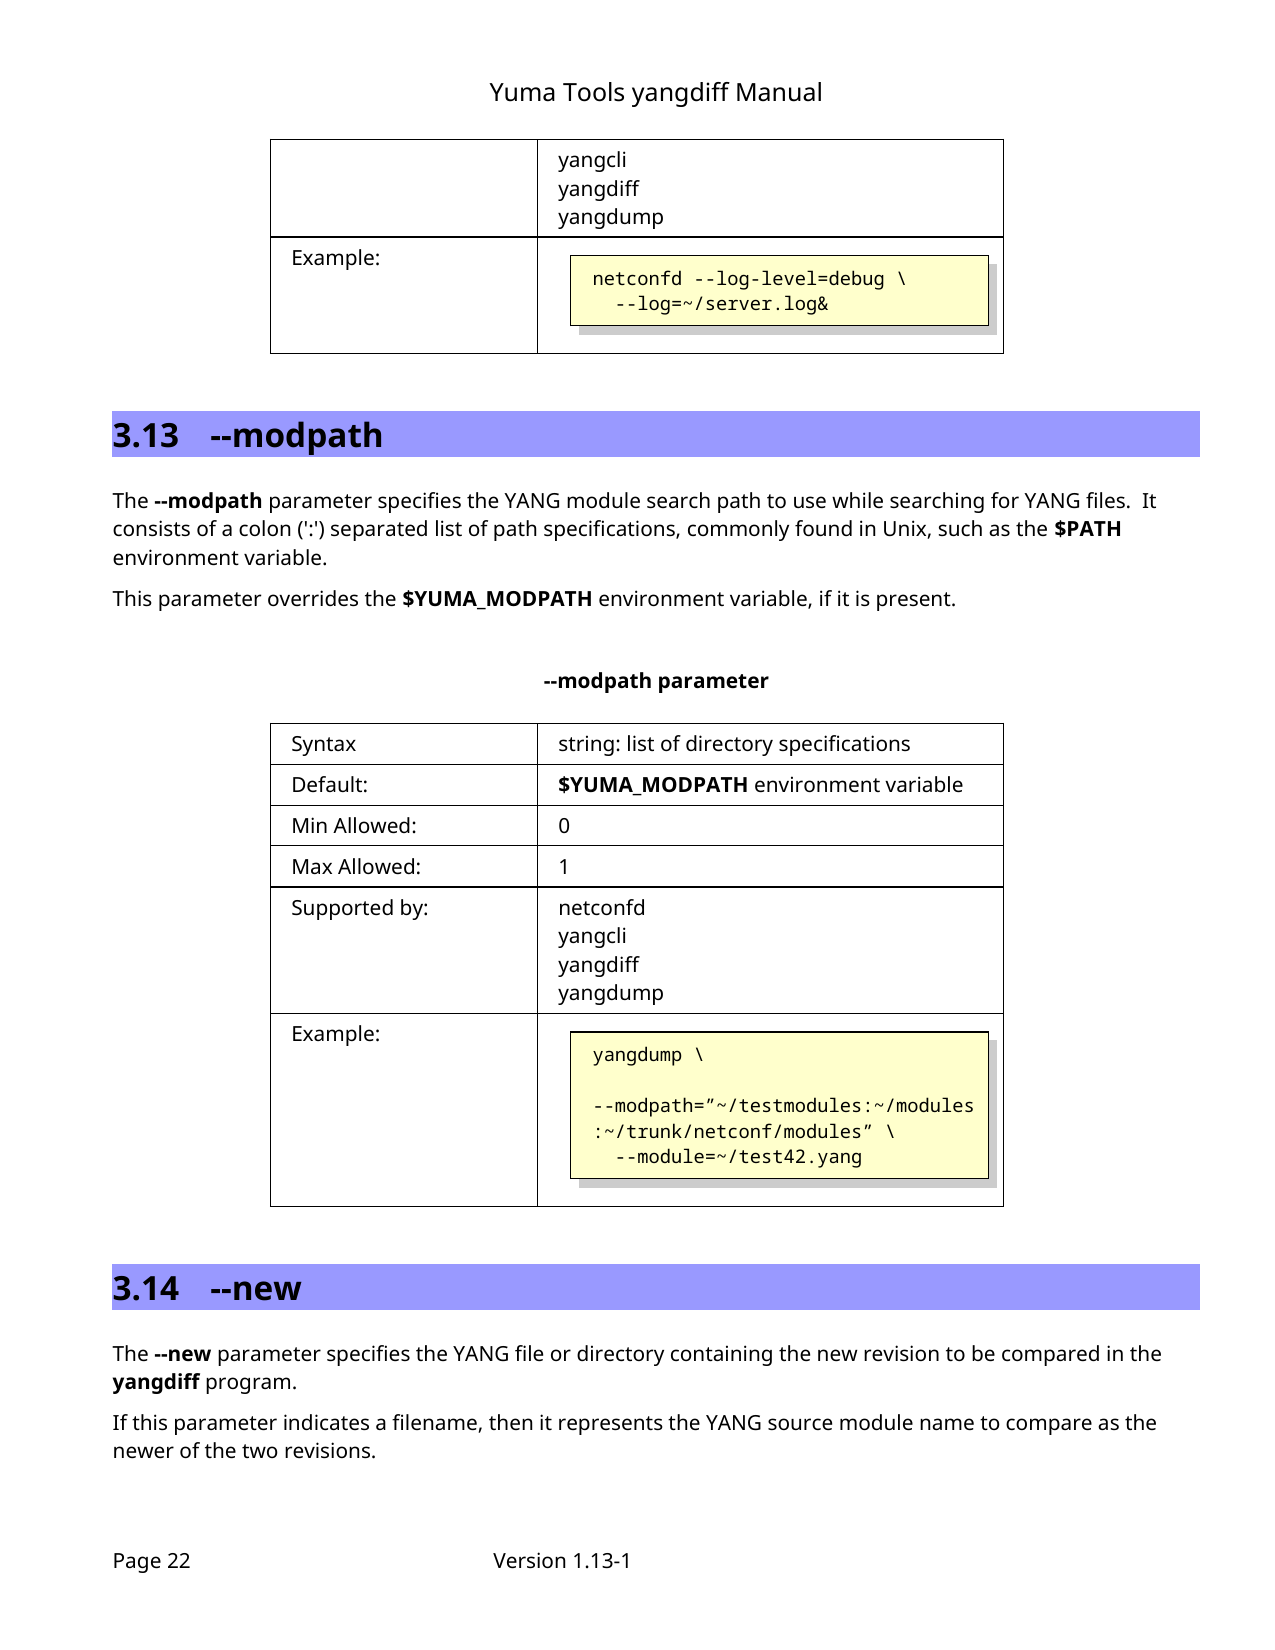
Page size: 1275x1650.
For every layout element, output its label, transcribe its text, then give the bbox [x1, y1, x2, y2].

table_cell Min Allowed: [271, 806, 537, 845]
text This parameter overrides the $YUMA_MODPATH environment variable, if it is present. [112, 584, 1200, 612]
subtitle --modpath [112, 411, 1200, 457]
table_cell yangcli yangdiff yangdump [538, 140, 1003, 236]
table_cell netconfd --log-level=debug \ --log=~/server.log& [538, 238, 1003, 353]
table_cell Max Allowed: [271, 846, 537, 886]
text The --modpath parameter specifies the YANG module search path to use while searching for YANG files. It consists of a colon (':') separated list of path specifications, commonly found in Unix, such as the $PATH environment variable. [112, 486, 1200, 571]
table_cell 0 [538, 806, 1003, 845]
table_cell $YUMA_MODPATH environment variable [538, 765, 1003, 804]
subtitle --modpath parameter [127, 666, 1185, 694]
text If this parameter indicates a filename, then it represents the YANG source module name to compare as the newer of the two revisions. [112, 1408, 1200, 1465]
table_cell Example: [271, 238, 537, 353]
table_header string: list of directory specifications [538, 724, 1003, 763]
table_cell Example: [271, 1014, 537, 1206]
subtitle --new [112, 1264, 1200, 1310]
table_cell yangdump \ --modpath=”~/testmodules:~/modules:~/trunk/netconf/modules” \ --module=~/test42.yang [538, 1014, 1003, 1206]
text The --new parameter specifies the YANG file or directory containing the new revision to be compared in the yangdiff program. [112, 1339, 1200, 1396]
table_cell Default: [271, 765, 537, 804]
table_cell 1 [538, 846, 1003, 886]
table_cell [271, 140, 537, 236]
table_header Syntax [271, 724, 537, 763]
table_cell Supported by: [271, 888, 537, 1013]
table_cell netconfd yangcli yangdiff yangdump [538, 888, 1003, 1013]
